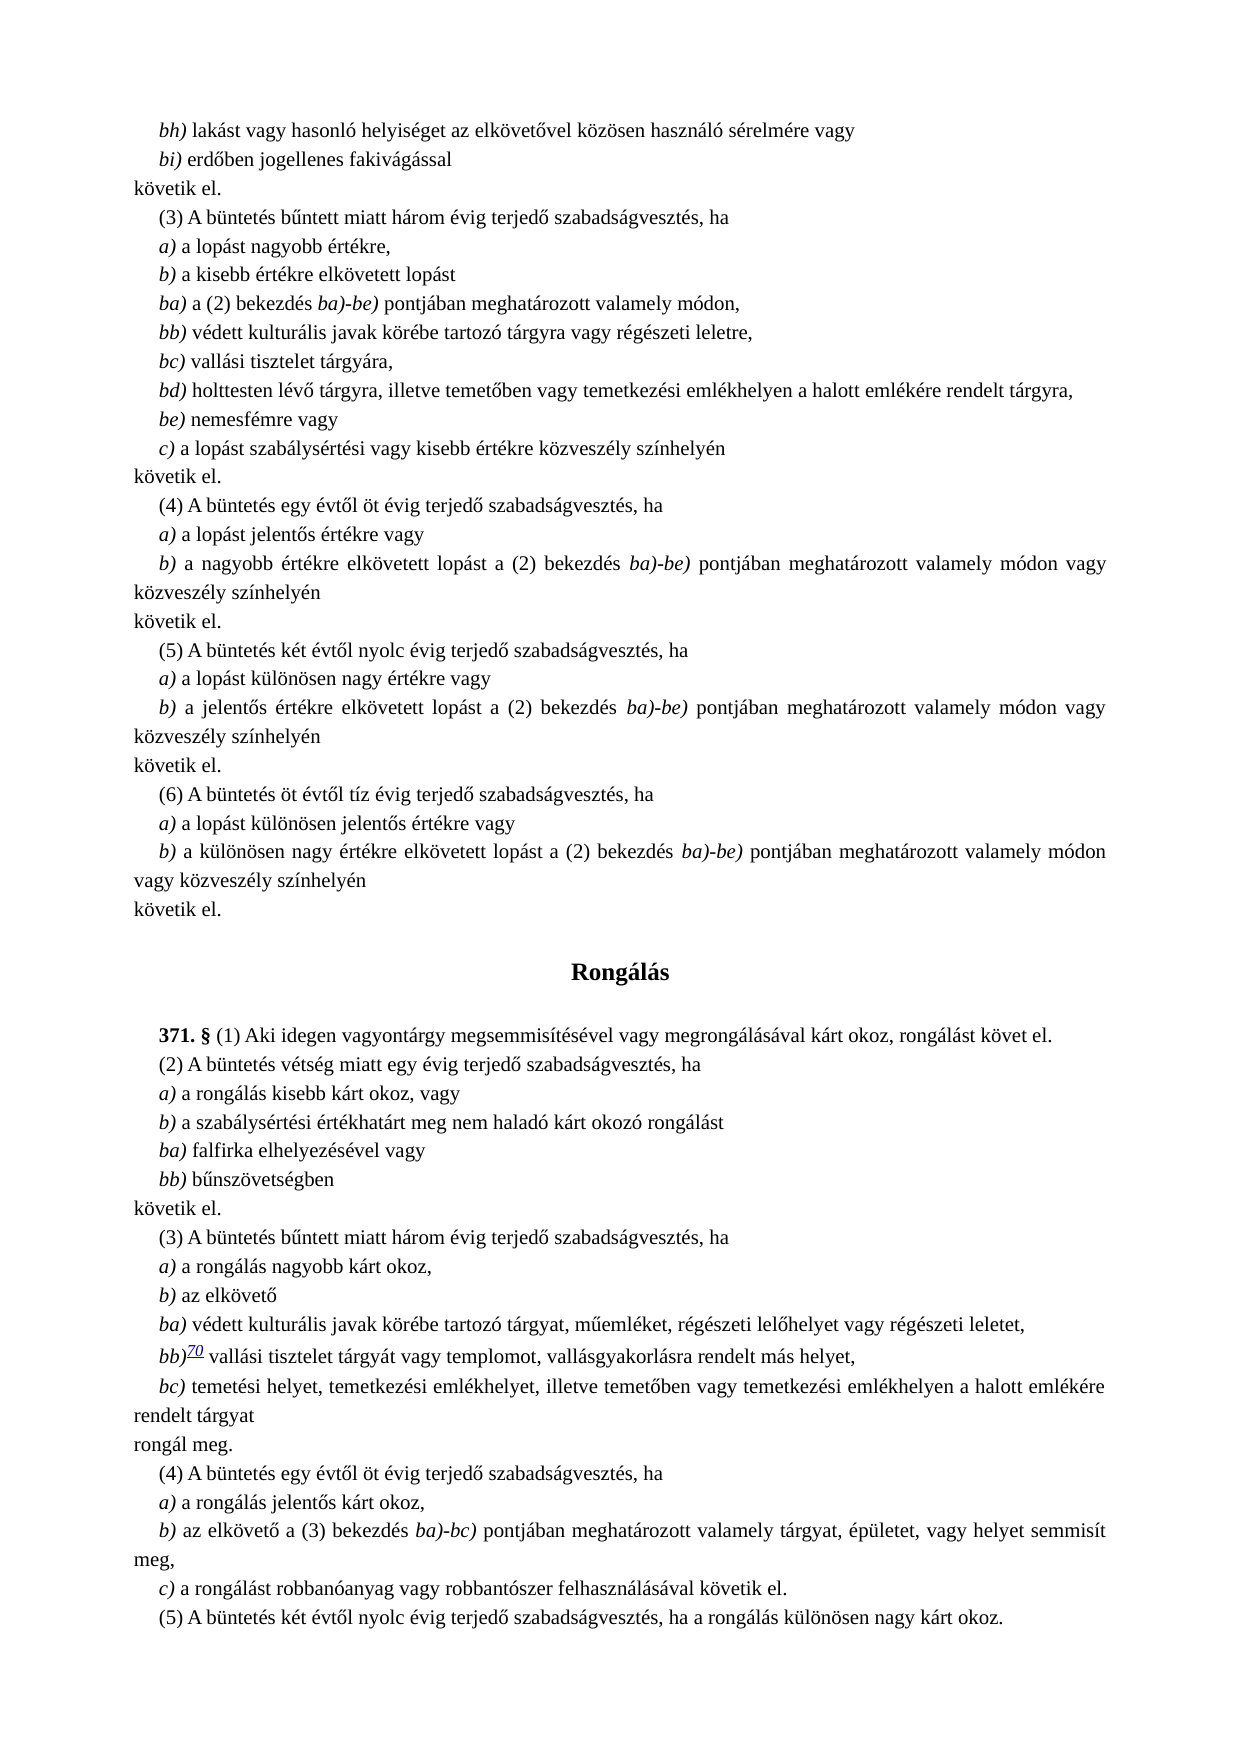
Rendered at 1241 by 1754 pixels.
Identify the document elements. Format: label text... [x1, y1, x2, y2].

text követik el. [134, 1196, 1106, 1220]
text (3) A büntetés bűntett miatt három évig terjedő szabadságvesztés, ha [134, 1225, 1106, 1249]
text be) nemesfémre vagy [134, 407, 1106, 431]
text bc) temetési helyet, temetkezési emlékhelyet, illetve temetőben vagy temetkezési emlékhelyen a halott emlékére rendelt tárgyat [134, 1374, 1106, 1427]
text c) a rongálást robbanóanyag vagy robbantószer felhasználásával követik el. [134, 1576, 1106, 1600]
text követik el. [134, 753, 1106, 777]
text (4) A büntetés egy évtől öt évig terjedő szabadságvesztés, ha [134, 1461, 1106, 1485]
text bb) védett kulturális javak körébe tartozó tárgyra vagy régészeti leletre, [134, 320, 1106, 344]
text (3) A büntetés bűntett miatt három évig terjedő szabadságvesztés, ha [134, 205, 1106, 229]
text követik el. [134, 897, 1106, 921]
text ba) a (2) bekezdés ba)-be) pontjában meghatározott valamely módon, [134, 291, 1106, 315]
text a) a rongálás kisebb kárt okoz, vagy [134, 1081, 1106, 1105]
text b) a szabálysértési értékhatárt meg nem haladó kárt okozó rongálást [134, 1109, 1106, 1134]
text (5) A büntetés két évtől nyolc évig terjedő szabadságvesztés, ha a rongálás különösen nagy kárt okoz. [134, 1605, 1106, 1629]
text a) a lopást különösen jelentős értékre vagy [134, 811, 1106, 835]
text b) a nagyobb értékre elkövetett lopást a (2) bekezdés ba)-be) pontjában meghatározott valamely módon vagy közveszély színhelyén [134, 551, 1106, 604]
text követik el. [134, 464, 1106, 488]
text 371. § (1) Aki idegen vagyontárgy megsemmisítésével vagy megrongálásával kárt okoz, rongálást követ el. [134, 1023, 1106, 1047]
text ba) falfirka elhelyezésével vagy [134, 1138, 1106, 1162]
text bb) bűnszövetségben [134, 1167, 1106, 1191]
text rongál meg. [134, 1432, 1106, 1456]
text a) a lopást jelentős értékre vagy [134, 522, 1106, 546]
text (2) A büntetés vétség miatt egy évig terjedő szabadságvesztés, ha [134, 1052, 1106, 1076]
text bb)70 vallási tisztelet tárgyát vagy templomot, vallásgyakorlásra rendelt más helyet, [134, 1340, 1106, 1368]
text (6) A büntetés öt évtől tíz évig terjedő szabadságvesztés, ha [134, 782, 1106, 806]
text c) a lopást szabálysértési vagy kisebb értékre közveszély színhelyén [134, 436, 1106, 459]
text a) a rongálás jelentős kárt okoz, [134, 1489, 1106, 1514]
text bd) holttesten lévő tárgyra, illetve temetőben vagy temetkezési emlékhelyen a halott emlékére rendelt tárgyra, [134, 378, 1106, 402]
text a) a lopást nagyobb értékre, [134, 233, 1106, 258]
text (5) A büntetés két évtől nyolc évig terjedő szabadságvesztés, ha [134, 637, 1106, 662]
text bi) erdőben jogellenes fakivágással [134, 147, 1106, 171]
text követik el. [134, 176, 1106, 200]
text b) az elkövető [134, 1283, 1106, 1307]
text a) a lopást különösen nagy értékre vagy [134, 666, 1106, 690]
text bh) lakást vagy hasonló helyiséget az elkövetővel közösen használó sérelmére vagy [134, 118, 1106, 142]
text b) az elkövető a (3) bekezdés ba)-bc) pontjában meghatározott valamely tárgyat, épületet, vagy helyet semmisít meg, [134, 1518, 1106, 1571]
text b) a különösen nagy értékre elkövetett lopást a (2) bekezdés ba)-be) pontjában meghatározott valamely módon vagy közveszély színhelyén [134, 839, 1106, 892]
text követik el. [134, 609, 1106, 633]
text b) a kisebb értékre elkövetett lopást [134, 262, 1106, 286]
text ba) védett kulturális javak körébe tartozó tárgyat, műemléket, régészeti lelőhelyet vagy régészeti leletet, [134, 1312, 1106, 1336]
text b) a jelentős értékre elkövetett lopást a (2) bekezdés ba)-be) pontjában meghatározott valamely módon vagy közveszély színhelyén [134, 695, 1106, 748]
text (4) A büntetés egy évtől öt évig terjedő szabadságvesztés, ha [134, 493, 1106, 517]
text Rongálás [134, 957, 1106, 986]
text a) a rongálás nagyobb kárt okoz, [134, 1254, 1106, 1278]
text bc) vallási tisztelet tárgyára, [134, 349, 1106, 373]
